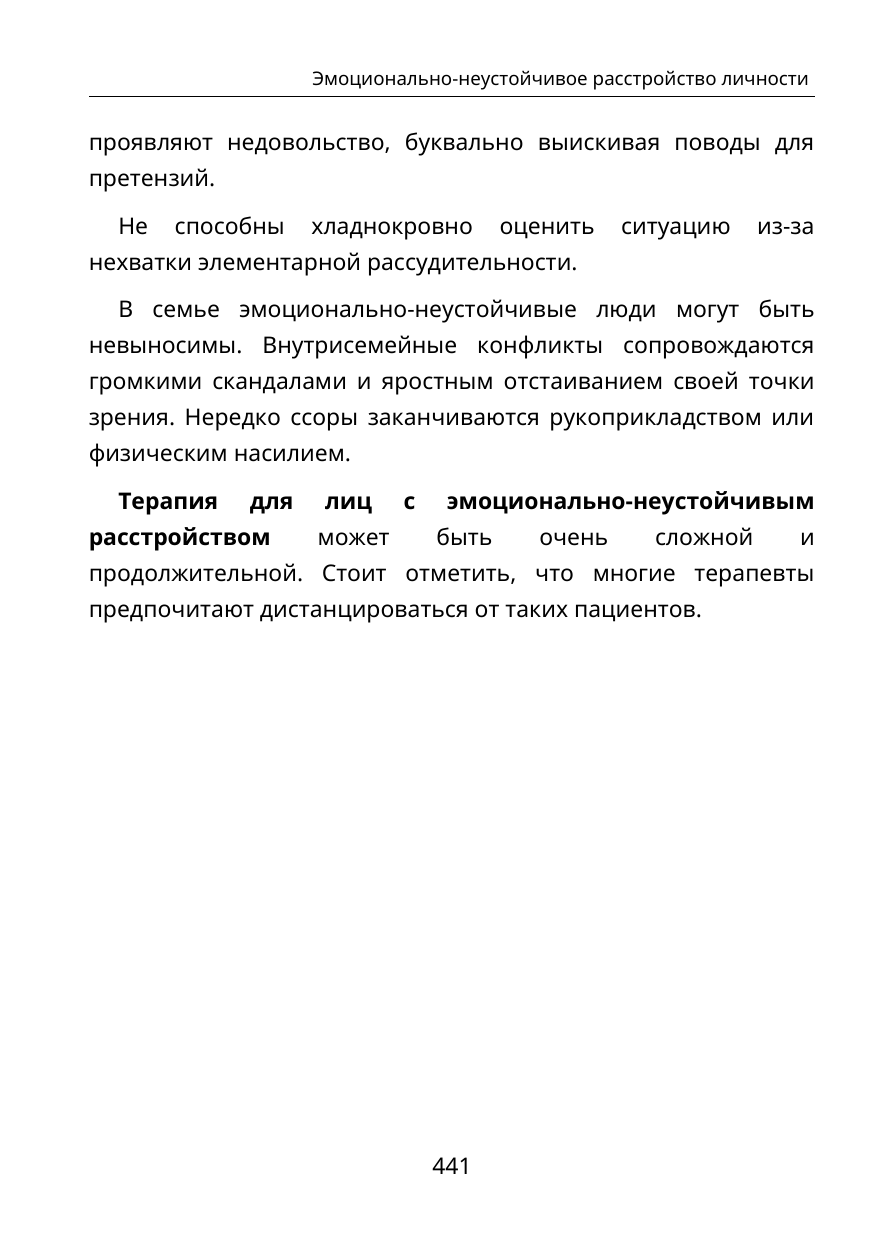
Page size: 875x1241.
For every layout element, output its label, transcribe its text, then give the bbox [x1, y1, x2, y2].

text Терапия для лиц с эмоционально-неустойчивым расстройством может быть очень сложной и продолжительной. Стоит отметить, что многие терапевты предпочитают дистанцироваться от таких пациентов. [88, 485, 815, 624]
text В семье эмоционально-неустойчивые люди могут быть невыносимы. Внутрисемейные конфликты сопровождаются громкими скандалами и яростным отстаиванием своей точки зрения. Нередко ссоры заканчиваются рукоприкладством или физическим насилием. [88, 293, 815, 468]
text проявляют недовольство, буквально выискивая поводы для претензий. [88, 126, 815, 193]
text Не способны хладнокровно оценить ситуацию из-за нехватки элементарной рассудительности. [88, 210, 815, 277]
